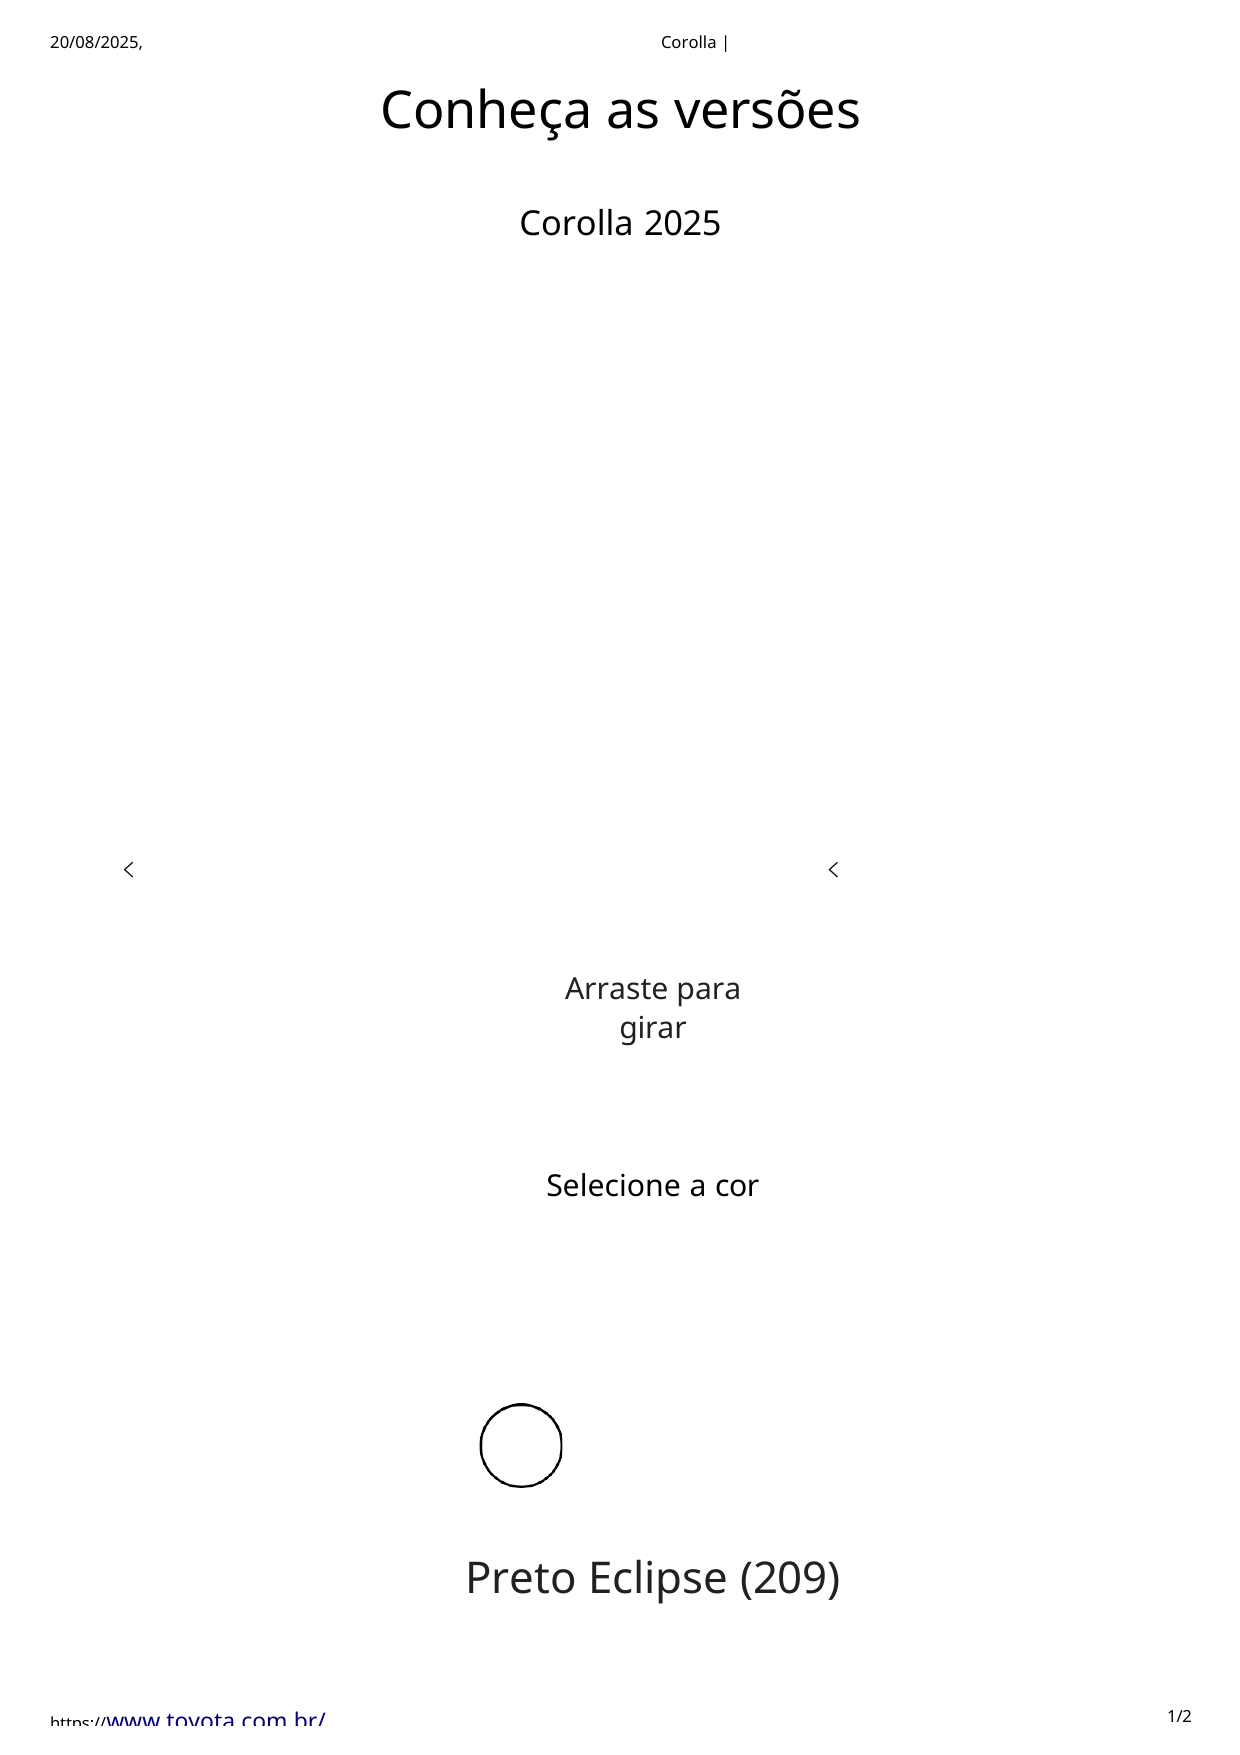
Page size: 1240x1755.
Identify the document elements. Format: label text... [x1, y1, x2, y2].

text Corolla 2025 [60, 198, 1181, 245]
text Arraste para girar [543, 967, 763, 1047]
text Conheça as versões [60, 73, 1181, 144]
text Preto Eclipse (209) [125, 1547, 1181, 1606]
text Selecione a cor [125, 1164, 1181, 1205]
